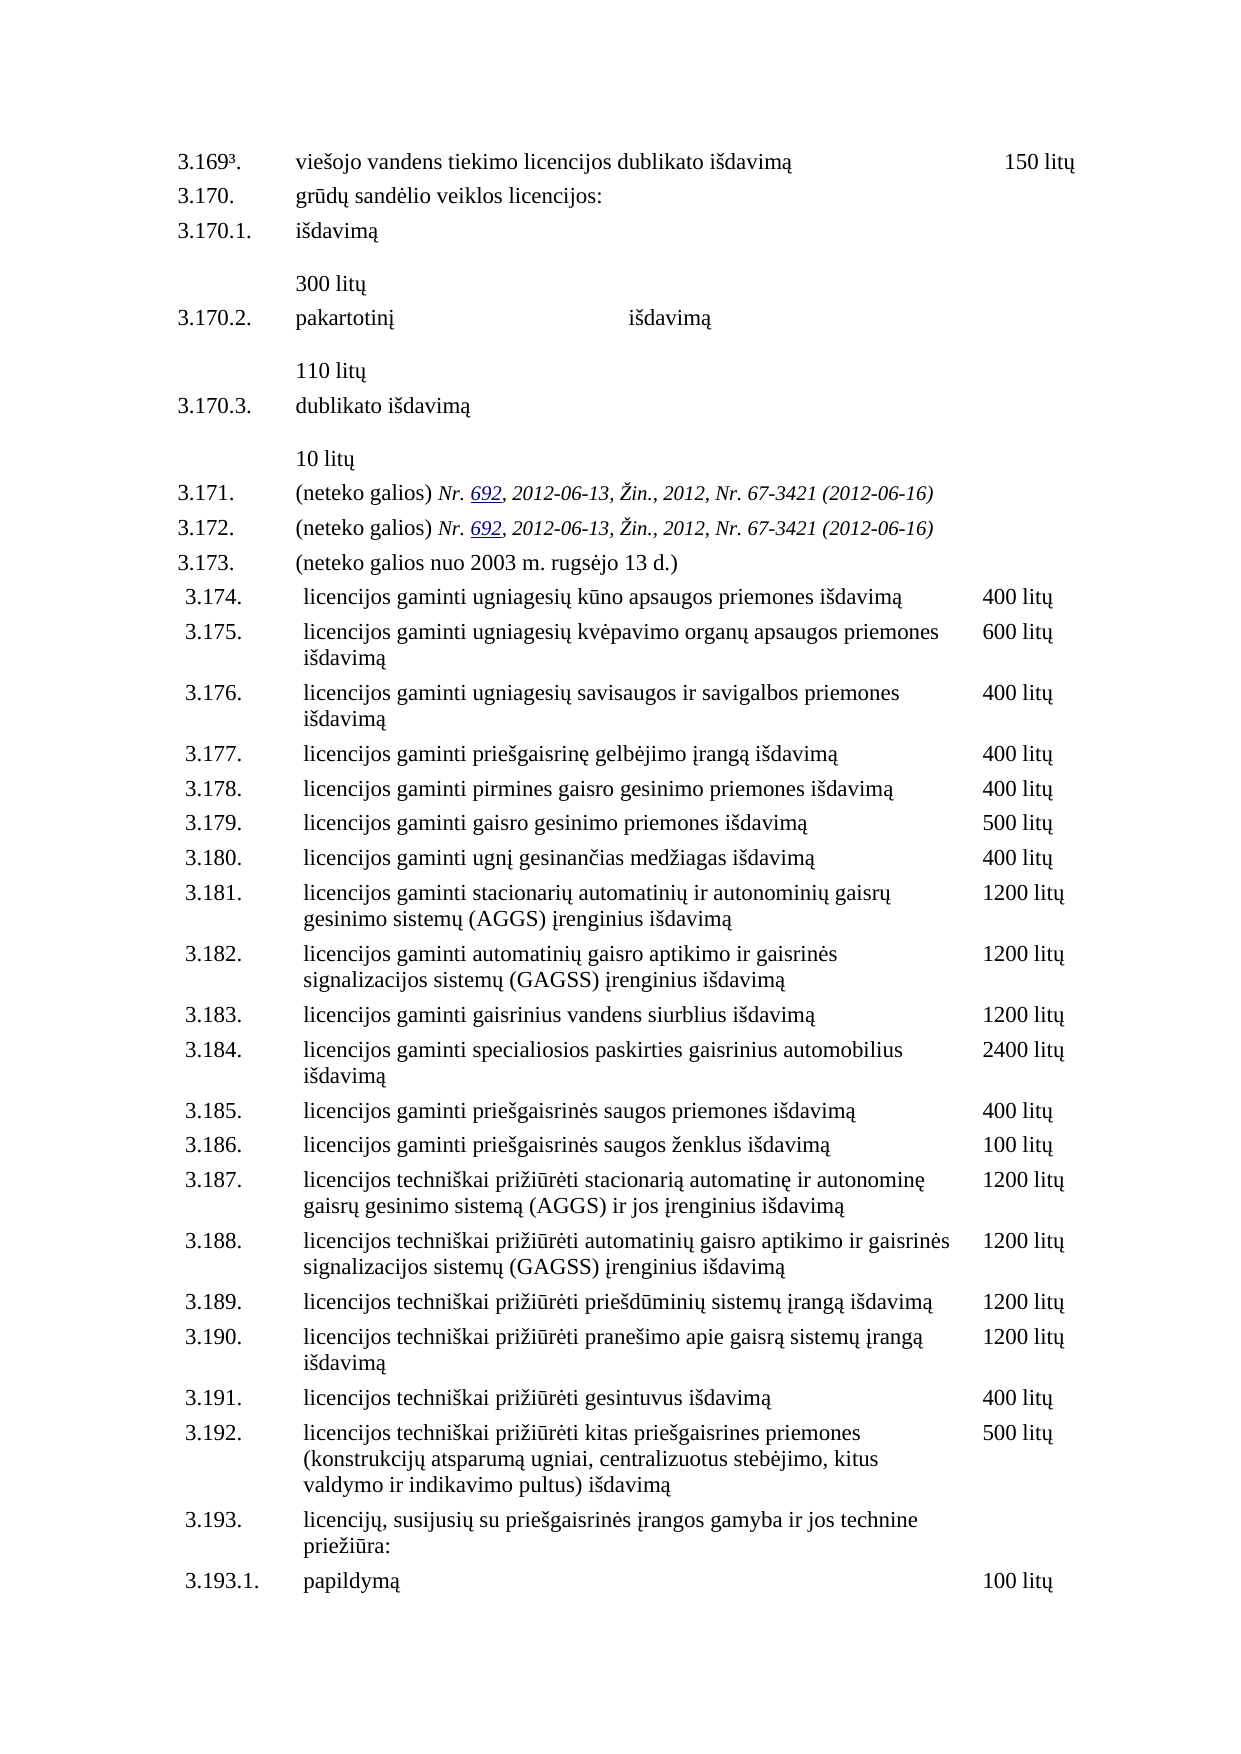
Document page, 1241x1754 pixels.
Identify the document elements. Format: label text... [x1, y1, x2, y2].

table_cell 3.193.1. [174, 1567, 292, 1602]
table_cell 3.177. [174, 740, 292, 775]
table_cell 1200 litų [971, 1001, 1144, 1036]
table_cell 400 litų [971, 775, 1144, 809]
table_cell 3.178. [174, 775, 292, 809]
table_cell licencijos gaminti gaisrinius vandens siurblius išdavimą [292, 1001, 971, 1036]
text 3.170.1. išdavimą 300 litų [177, 217, 945, 296]
table_cell 3.176. [174, 679, 292, 740]
table_cell 3.179. [174, 810, 292, 844]
table_cell 400 litų [971, 679, 1144, 740]
table_cell 3.182. [174, 940, 292, 1001]
table_cell licencijos techniškai prižiūrėti gesintuvus išdavimą [292, 1384, 971, 1418]
table_cell [971, 1506, 1144, 1567]
table_cell 3.189. [174, 1288, 292, 1323]
table_cell 3.193. [174, 1506, 292, 1567]
table_cell 3.186. [174, 1131, 292, 1166]
table_cell licencijos techniškai prižiūrėti kitas priešgaisrines priemones (konstrukcijų atsparumą ugniai, centralizuotus stebėjimo, kitus valdymo ir indikavimo pultus) išdavimą [292, 1419, 971, 1506]
table_cell 3.187. [174, 1166, 292, 1227]
table_cell licencijos gaminti stacionarių automatinių ir autonominių gaisrų gesinimo sistemų (AGGS) įrenginius išdavimą [292, 879, 971, 940]
text 3.170. grūdų sandėlio veiklos licencijos: [177, 182, 945, 209]
table_cell 3.192. [174, 1419, 292, 1506]
table_cell licencijos gaminti ugniagesių kvėpavimo organų apsaugos priemones išdavimą [292, 618, 971, 679]
table_cell licencijos techniškai prižiūrėti priešdūminių sistemų įrangą išdavimą [292, 1288, 971, 1323]
table_cell 1200 litų [971, 1323, 1144, 1384]
table_cell licencijos gaminti specialiosios paskirties gaisrinius automobilius išdavimą [292, 1036, 971, 1097]
text 3.172. (neteko galios) Nr. 692, 2012-06-13, Žin., 2012, Nr. 67-3421 (2012-06-16) [177, 514, 1122, 540]
table_cell 1200 litų [971, 940, 1144, 1001]
table_cell 1200 litų [971, 1166, 1144, 1227]
table_cell 3.190. [174, 1323, 292, 1384]
table_cell 500 litų [971, 1419, 1144, 1506]
table_cell licencijos gaminti ugniagesių savisaugos ir savigalbos priemones išdavimą [292, 679, 971, 740]
table_cell 3.184. [174, 1036, 292, 1097]
table_cell licencijos gaminti pirmines gaisro gesinimo priemones išdavimą [292, 775, 971, 809]
table_cell 400 litų [971, 1384, 1144, 1418]
table_cell 1200 litų [971, 1288, 1144, 1323]
table_cell 100 litų [971, 1567, 1144, 1602]
table_cell licencijos gaminti priešgaisrinės saugos priemones išdavimą [292, 1097, 971, 1131]
table_cell 100 litų [971, 1131, 1144, 1166]
table_cell licencijos gaminti ugnį gesinančias medžiagas išdavimą [292, 844, 971, 879]
table_cell licencijos gaminti priešgaisrinės saugos ženklus išdavimą [292, 1131, 971, 1166]
table_cell 3.188. [174, 1227, 292, 1288]
text 3.171. (neteko galios) Nr. 692, 2012-06-13, Žin., 2012, Nr. 67-3421 (2012-06-16) [177, 479, 1122, 506]
table_cell 400 litų [971, 844, 1144, 879]
table_cell 500 litų [971, 810, 1144, 844]
table_cell 3.175. [174, 618, 292, 679]
text 3.169³. viešojo vandens tiekimo licencijos dublikato išdavimą 150 litų [177, 148, 1122, 174]
table_header licencijos gaminti ugniagesių kūno apsaugos priemones išdavimą [292, 583, 971, 618]
table_cell licencijos gaminti priešgaisrinę gelbėjimo įrangą išdavimą [292, 740, 971, 775]
table_cell licencijų, susijusių su priešgaisrinės įrangos gamyba ir jos technine priežiūra: [292, 1506, 971, 1567]
table_cell 3.181. [174, 879, 292, 940]
table_cell 400 litų [971, 1097, 1144, 1131]
text 3.170.2. pakartotinį išdavimą 110 litų [177, 304, 945, 383]
table_cell licencijos gaminti gaisro gesinimo priemones išdavimą [292, 810, 971, 844]
table_cell licencijos gaminti automatinių gaisro aptikimo ir gaisrinės signalizacijos sistemų (GAGSS) įrenginius išdavimą [292, 940, 971, 1001]
table_cell 1200 litų [971, 879, 1144, 940]
table_cell papildymą [292, 1567, 971, 1602]
table_header 400 litų [971, 583, 1144, 618]
table_cell 400 litų [971, 740, 1144, 775]
table_cell 3.185. [174, 1097, 292, 1131]
table_cell 600 litų [971, 618, 1144, 679]
text 3.173. (neteko galios nuo 2003 m. rugsėjo 13 d.) [177, 549, 1122, 575]
table_header 3.174. [174, 583, 292, 618]
table_cell 3.180. [174, 844, 292, 879]
table_cell licencijos techniškai prižiūrėti stacionarią automatinę ir autonominę gaisrų gesinimo sistemą (AGGS) ir jos įrenginius išdavimą [292, 1166, 971, 1227]
table_cell 3.183. [174, 1001, 292, 1036]
table_cell licencijos techniškai prižiūrėti automatinių gaisro aptikimo ir gaisrinės signalizacijos sistemų (GAGSS) įrenginius išdavimą [292, 1227, 971, 1288]
text 3.170.3. dublikato išdavimą 10 litų [177, 392, 945, 471]
table_cell licencijos techniškai prižiūrėti pranešimo apie gaisrą sistemų įrangą išdavimą [292, 1323, 971, 1384]
table_cell 1200 litų [971, 1227, 1144, 1288]
table_cell 3.191. [174, 1384, 292, 1418]
table_cell 2400 litų [971, 1036, 1144, 1097]
